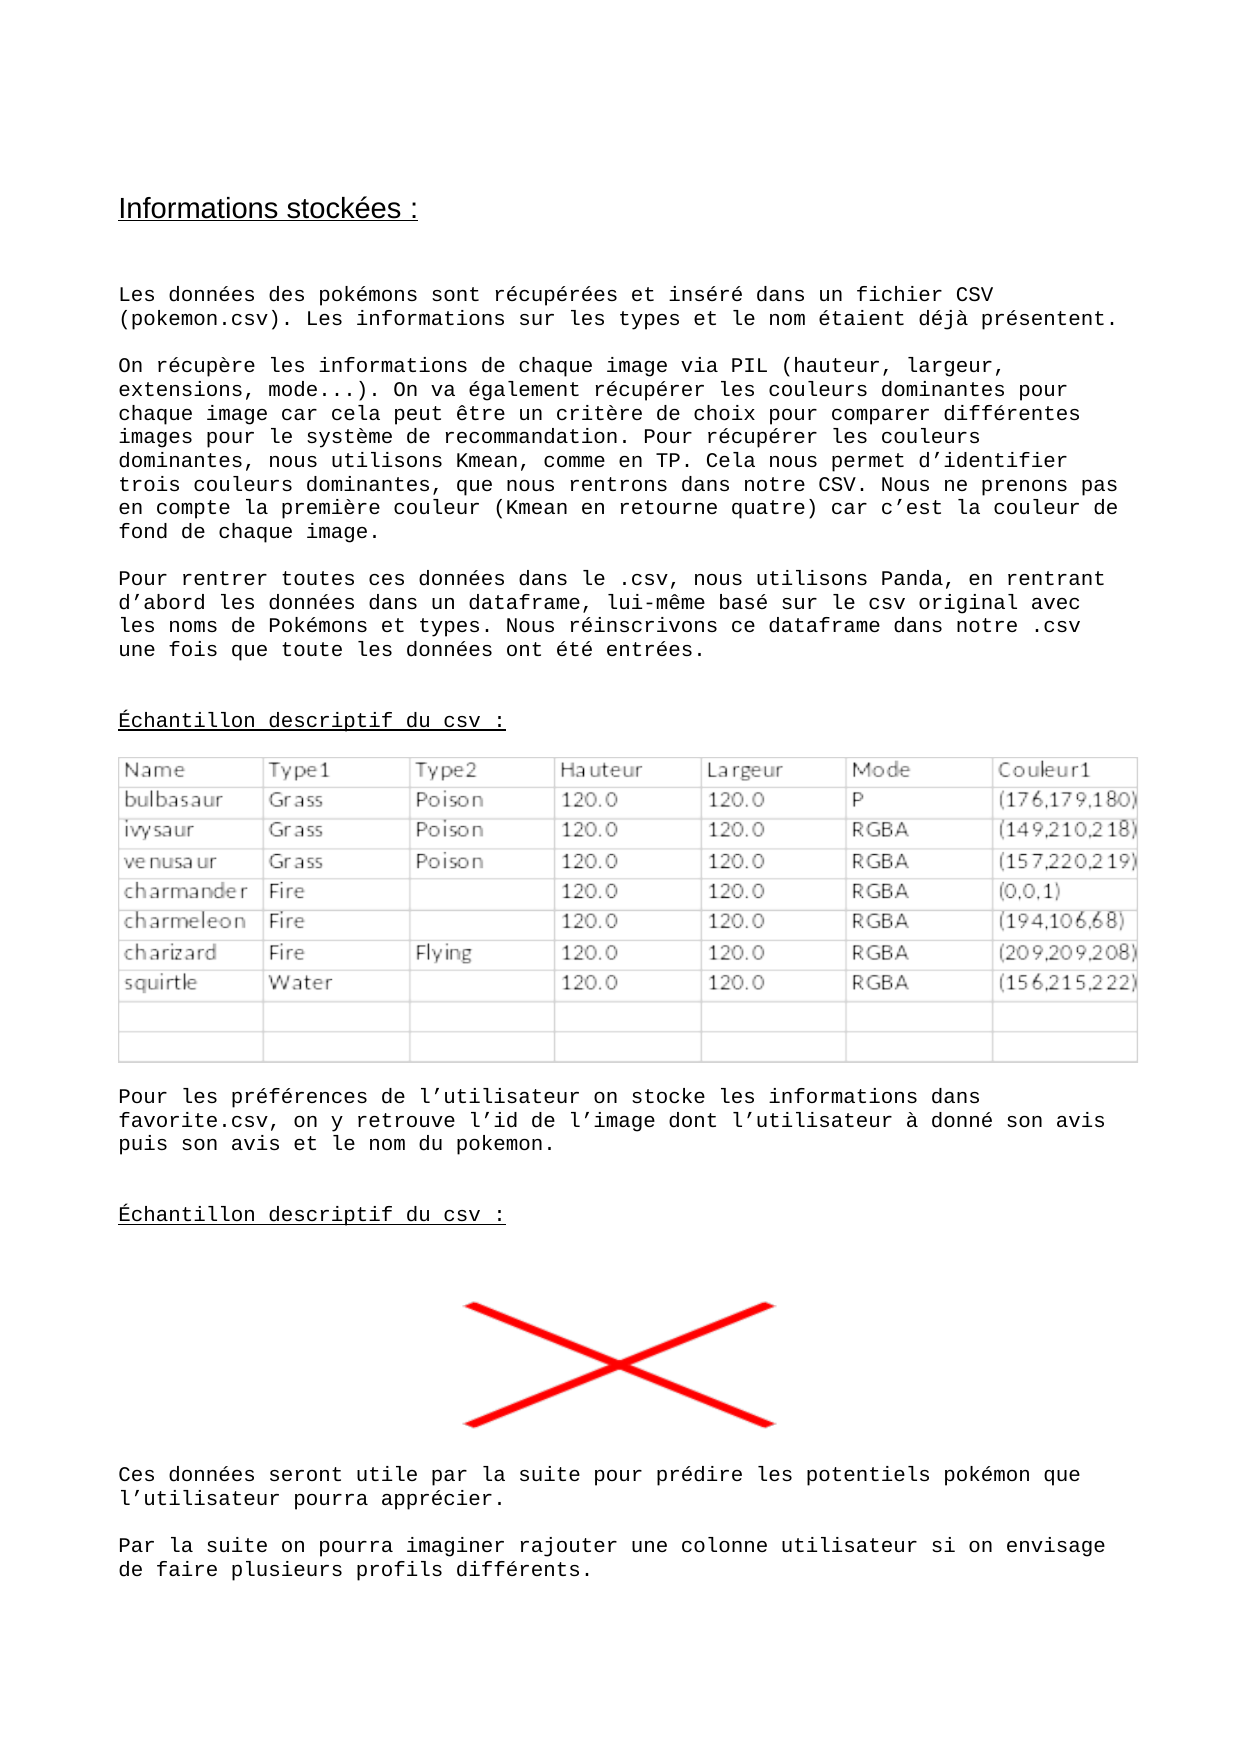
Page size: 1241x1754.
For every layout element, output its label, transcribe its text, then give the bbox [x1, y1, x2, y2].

text Ces données seront utile par la suite pour prédire les potentiels pokémon que l’utilisateur pourra apprécier. [118, 1464, 1122, 1512]
text Pour rentrer toutes ces données dans le .csv, nous utilisons Panda, en rentrant d’abord les données dans un dataframe, lui-même basé sur le csv original avec les noms de Pokémons et types. Nous réinscrivons ce dataframe dans notre .csv une fois que toute les données ont été entrées. [118, 568, 1122, 663]
text Échantillon descriptif du csv : [118, 1204, 1122, 1228]
subtitle Informations stockées : [118, 191, 1122, 224]
text On récupère les informations de chaque image via PIL (hauteur, largeur, extensions, mode...). On va également récupérer les couleurs dominantes pour chaque image car cela peut être un critère de choix pour comparer différentes images pour le système de recommandation. Pour récupérer les couleurs dominantes, nous utilisons Kmean, comme en TP. Cela nous permet d’identifier trois couleurs dominantes, que nous rentrons dans notre CSV. Nous ne prenons pas en compte la première couleur (Kmean en retourne quatre) car c’est la couleur de fond de chaque image. [118, 355, 1122, 544]
text Les données des pokémons sont récupérées et inséré dans un fichier CSV (pokemon.csv). Les informations sur les types et le nom étaient déjà présentent. [118, 284, 1122, 332]
text Échantillon descriptif du csv : [118, 710, 1122, 734]
text Pour les préférences de l’utilisateur on stocke les informations dans favorite.csv, on y retrouve l’id de l’image dont l’utilisateur à donné son avis puis son avis et le nom du pokemon. [118, 1086, 1122, 1157]
text Par la suite on pourra imaginer rajouter une colonne utilisateur si on envisage de faire plusieurs profils différents. [118, 1535, 1122, 1582]
